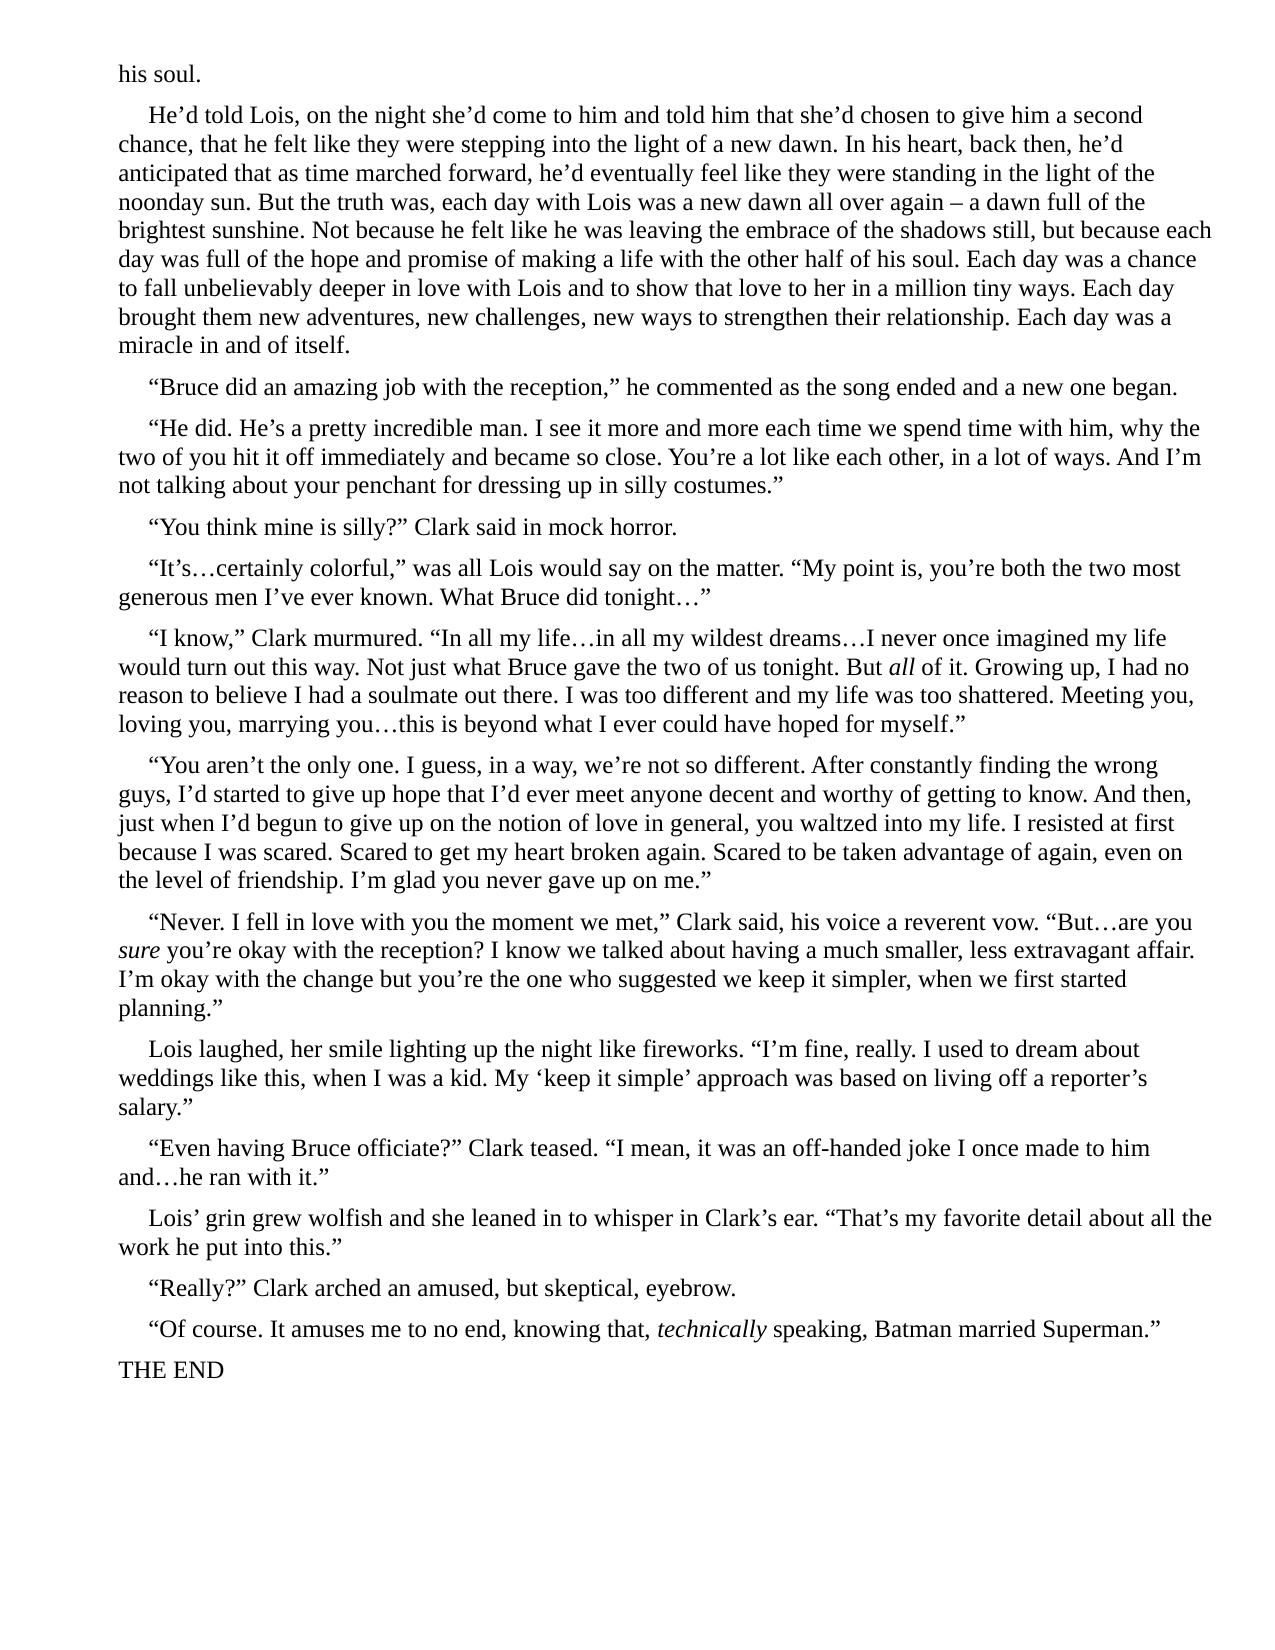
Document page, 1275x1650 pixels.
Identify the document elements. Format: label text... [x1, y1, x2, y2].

text “You think mine is silly?” Clark said in mock horror. [118, 512, 1216, 540]
text “Even having Bruce officiate?” Clark teased. “I mean, it was an off-handed joke I once made to him and…he ran with it.” [118, 1133, 1216, 1190]
text “Really?” Clark arched an amused, but skeptical, eyebrow. [118, 1273, 1216, 1302]
text “Of course. It amuses me to no end, knowing that, technically speaking, Batman married Superman.” [118, 1314, 1216, 1343]
text “Bruce did an amazing job with the reception,” he commented as the song ended and a new one began. [118, 372, 1216, 400]
text He’d told Lois, on the night she’d come to him and told him that she’d chosen to give him a second chance, that he felt like they were stepping into the light of a new dawn. In his heart, back then, he’d anticipated that as time marched forward, he’d eventually feel like they were standing in the light of the noonday sun. But the truth was, each day with Lois was a new dawn all over again – a dawn full of the brightest sunshine. Not because he felt like he was leaving the embrace of the shadows still, but because each day was full of the hope and promise of making a life with the other half of his soul. Each day was a chance to fall unbelievably deeper in love with Lois and to show that love to her in a million tiny ways. Each day brought them new adventures, new challenges, new ways to strengthen their relationship. Each day was a miracle in and of itself. [118, 100, 1216, 359]
text “Never. I fell in love with you the moment we met,” Clark said, his voice a reverent vow. “But…are you sure you’re okay with the reception? I know we talked about having a much smaller, less extravagant affair. I’m okay with the change but you’re the one who suggested we keep it simpler, when we first started planning.” [118, 907, 1216, 1022]
text Lois laughed, her smile lighting up the night like fireworks. “I’m fine, really. I used to dream about weddings like this, when I was a kid. My ‘keep it simple’ approach was based on living off a reporter’s salary.” [118, 1034, 1216, 1120]
text “I know,” Clark murmured. “In all my life…in all my wildest dreams…I never once imagined my life would turn out this way. Not just what Bruce gave the two of us tonight. But all of it. Growing up, I had no reason to believe I had a soulmate out there. I was too different and my life was too shattered. Meeting you, loving you, marrying you…this is beyond what I ever could have hoped for myself.” [118, 623, 1216, 738]
text Lois’ grin grew wolfish and she leaned in to whisper in Clark’s ear. “That’s my favorite detail about all the work he put into this.” [118, 1203, 1216, 1260]
text “He did. He’s a pretty incredible man. I see it more and more each time we spend time with him, why the two of you hit it off immediately and became so close. You’re a lot like each other, in a lot of ways. And I’m not talking about your penchant for dressing up in silly costumes.” [118, 413, 1216, 499]
text his soul. [118, 59, 1216, 88]
text “You aren’t the only one. I guess, in a way, we’re not so different. After constantly finding the wrong guys, I’d started to give up hope that I’d ever meet anyone decent and worthy of getting to know. And then, just when I’d begun to give up on the notion of love in general, you waltzed into my life. I resisted at first because I was scared. Scared to get my heart broken again. Scared to be taken advantage of again, even on the level of friendship. I’m glad you never gave up on me.” [118, 750, 1216, 894]
text THE END [118, 1355, 1216, 1384]
text “It’s…certainly colorful,” was all Lois would say on the matter. “My point is, you’re both the two most generous men I’ve ever known. What Bruce did tonight…” [118, 553, 1216, 610]
